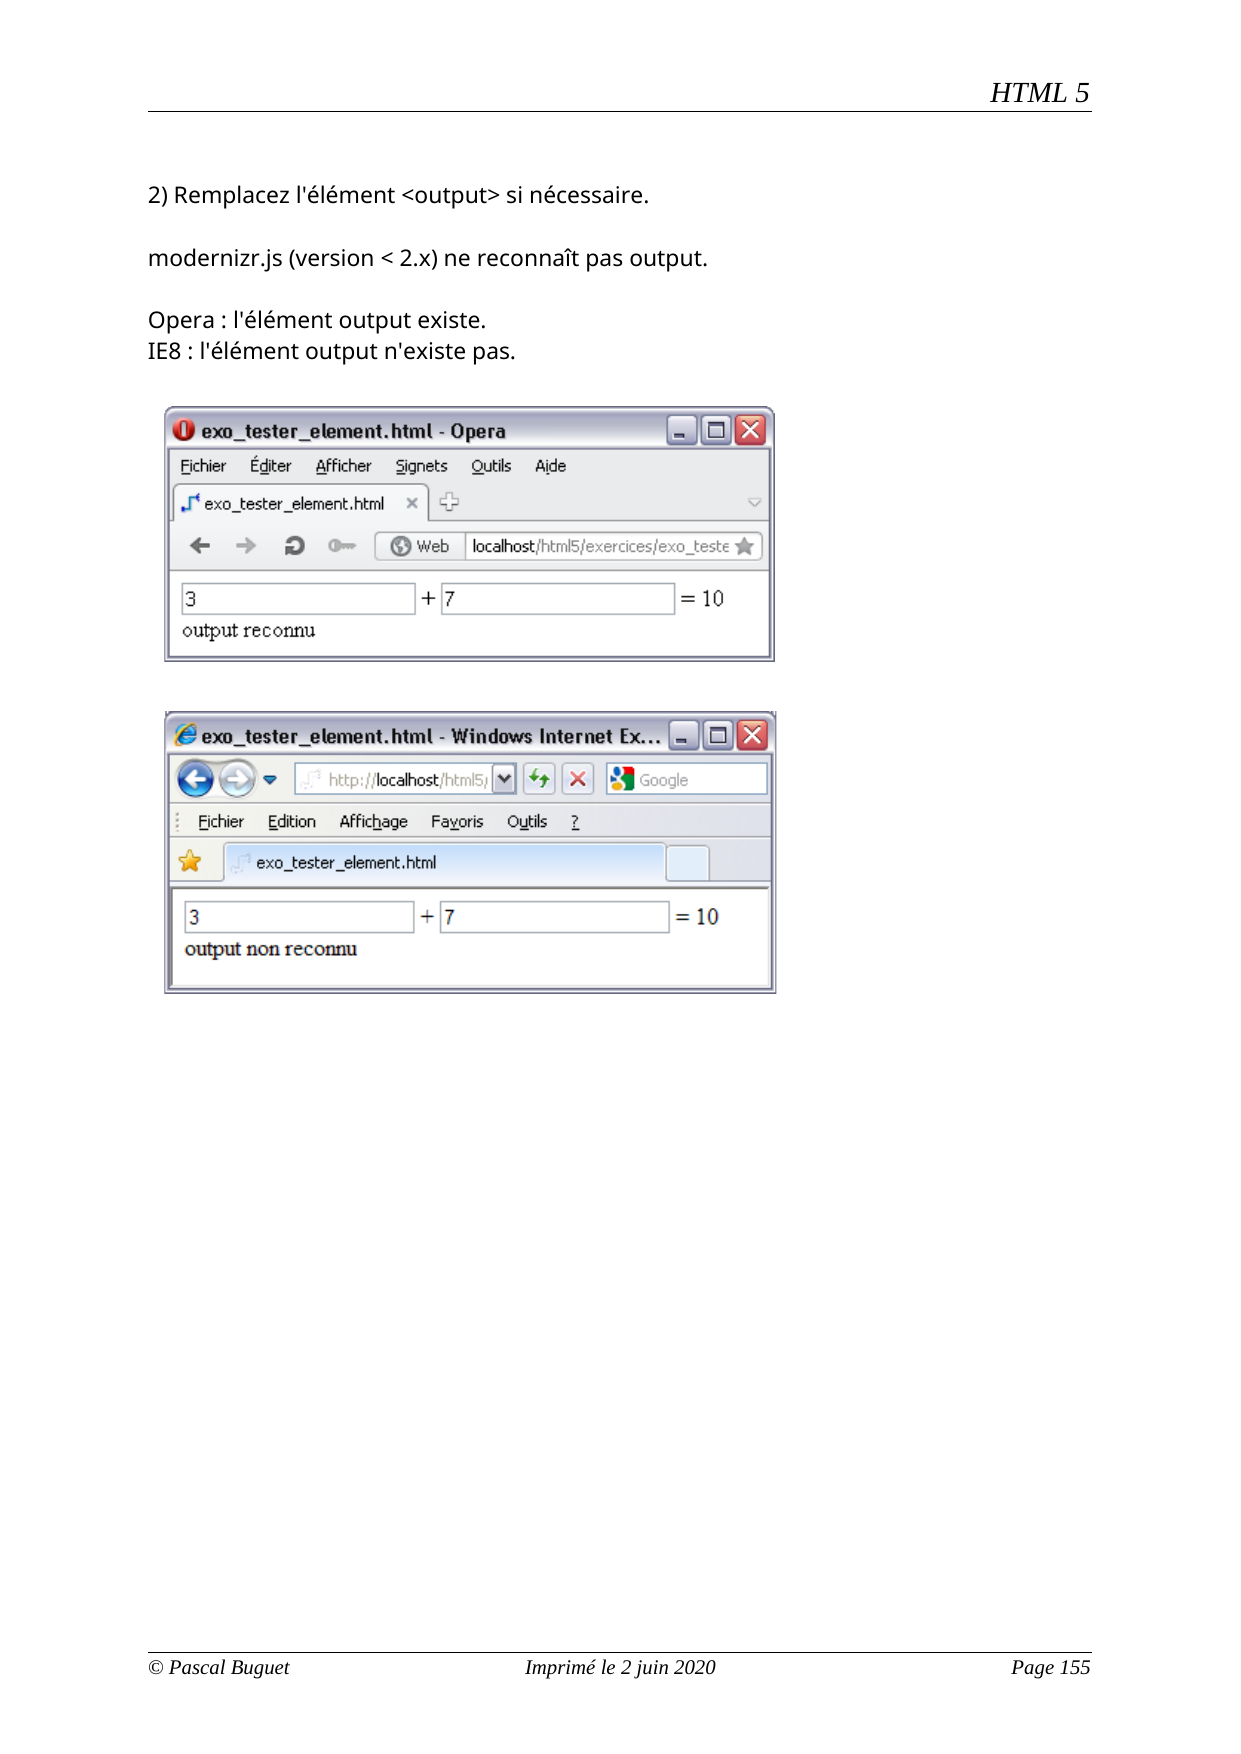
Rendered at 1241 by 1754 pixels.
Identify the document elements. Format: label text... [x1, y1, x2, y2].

text modernizr.js (version < 2.x) ne reconnaît pas output. [148, 241, 1092, 273]
picture [164, 406, 775, 662]
text Opera : l'élément output existe. [148, 304, 1092, 335]
text IE8 : l'élément output n'existe pas. [148, 335, 1092, 366]
text 2) Remplacez l'élément <output> si nécessaire. [148, 179, 1092, 210]
picture [164, 711, 777, 994]
